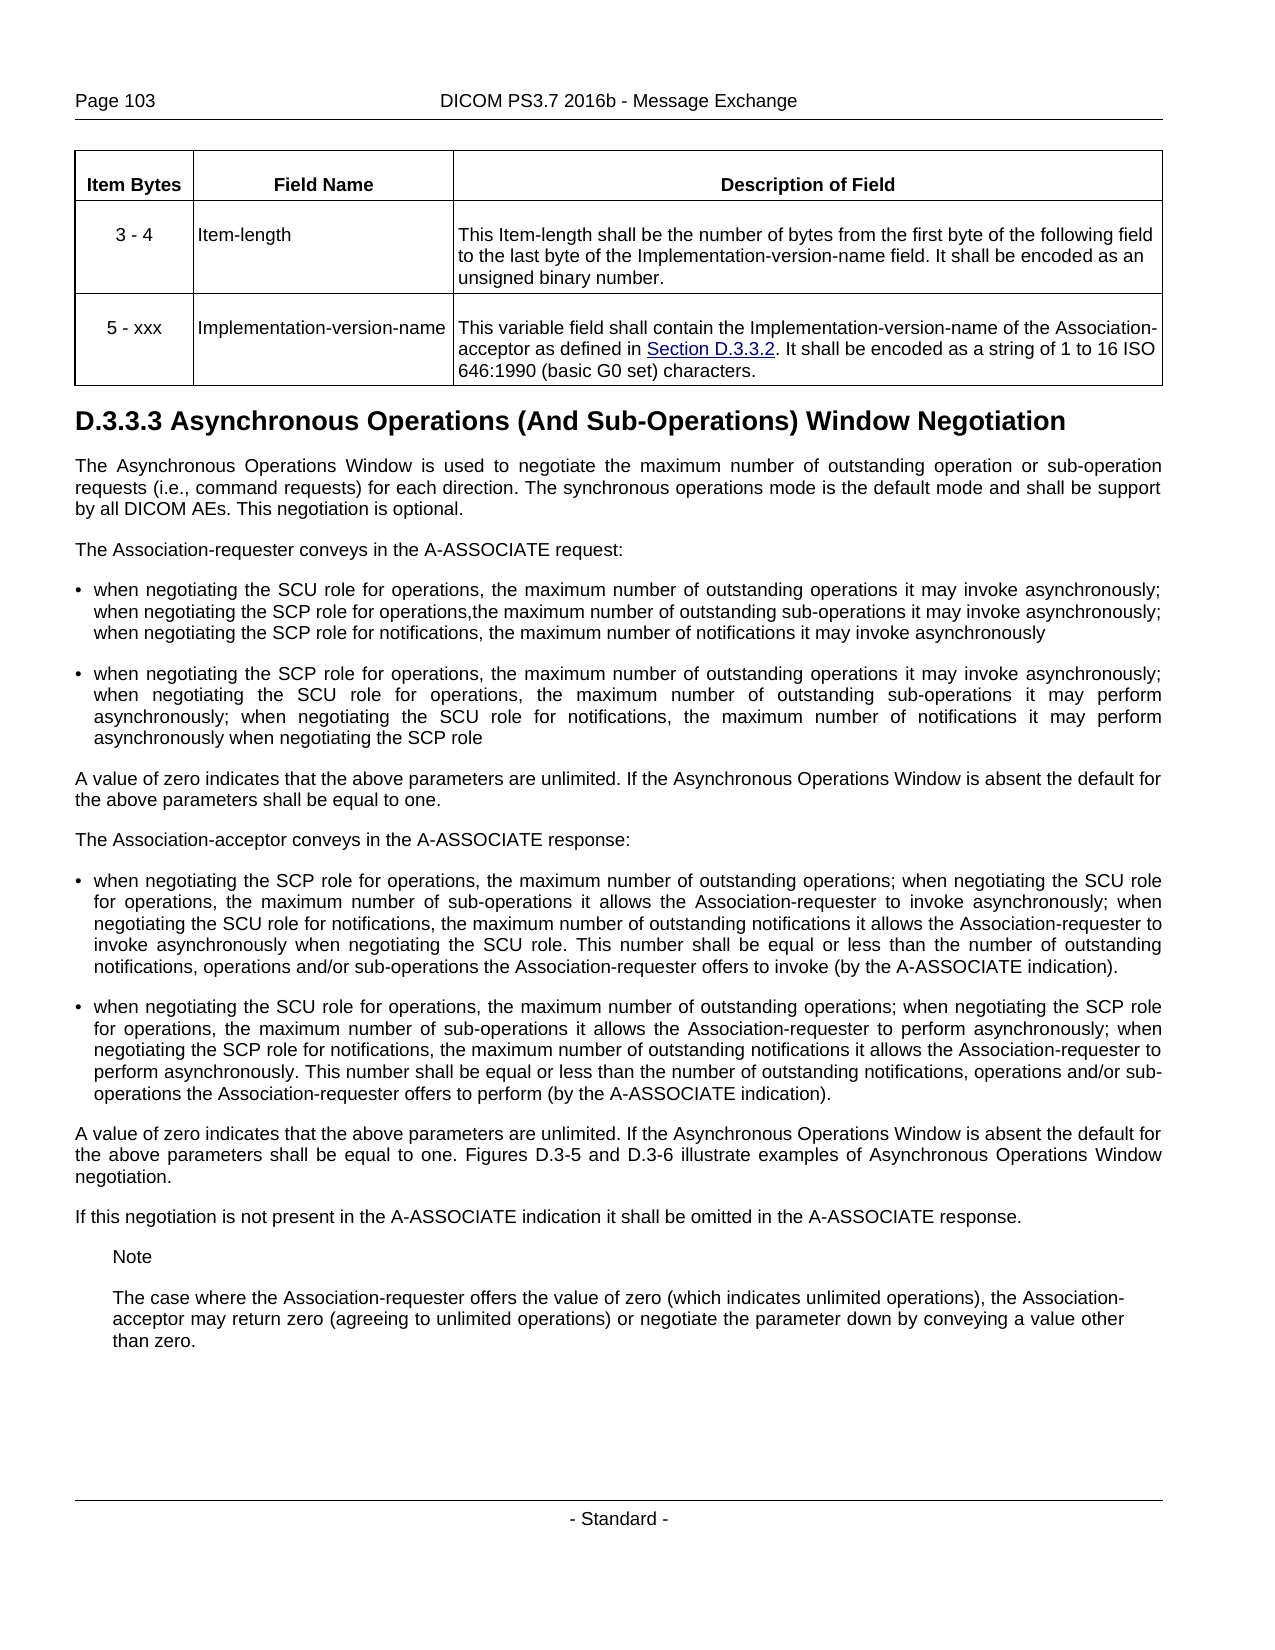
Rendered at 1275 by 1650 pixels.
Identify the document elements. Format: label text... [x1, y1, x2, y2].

table_cell Item-length [194, 201, 453, 292]
table_cell 5 - xxx [76, 294, 193, 385]
table_header Item Bytes [76, 151, 193, 200]
table_cell This variable field shall contain the Implementation-version-name of the Association-acceptor as defined in Section D.3.3.2. It shall be encoded as a string of 1 to 16 ISO 646:1990 (basic G0 set) characters. [454, 294, 1162, 385]
table_cell Implementation-version-name [194, 294, 453, 385]
text The case where the Association-requester offers the value of zero (which indicates unlimited operations), the Association-acceptor may return zero (agreeing to unlimited operations) or negotiate the parameter down by conveying a value other than zero. [112, 1287, 1125, 1351]
table_cell 3 - 4 [76, 201, 193, 292]
list when negotiating the SCP role for operations, the maximum number of outstanding operations it may invoke asynchronously; when negotiating the SCU role for operations, the maximum number of outstanding sub-operations it may perform asynchronously; when negotiating the SCU role for notifications, the maximum number of notifications it may perform asynchronously when negotiating the SCP role [75, 662, 1162, 748]
table_cell This Item-length shall be the number of bytes from the first byte of the following field to the last byte of the Implementation-version-name field. It shall be encoded as an unsigned binary number. [454, 201, 1162, 292]
list when negotiating the SCU role for operations, the maximum number of outstanding operations; when negotiating the SCP role for operations, the maximum number of sub-operations it allows the Association-requester to perform asynchronously; when negotiating the SCP role for notifications, the maximum number of outstanding notifications it allows the Association-requester to perform asynchronously. This number shall be equal or less than the number of outstanding notifications, operations and/or sub-operations the Association-requester offers to perform (by the A-ASSOCIATE indication). [75, 996, 1162, 1104]
text If this negotiation is not present in the A-ASSOCIATE indication it shall be omitted in the A-ASSOCIATE response. [75, 1206, 1162, 1228]
table_header Field Name [194, 151, 453, 200]
text The Asynchronous Operations Window is used to negotiate the maximum number of outstanding operation or sub-operation requests (i.e., command requests) for each direction. The synchronous operations mode is the default mode and shall be support by all DICOM AEs. This negotiation is optional. [75, 455, 1162, 520]
text A value of zero indicates that the above parameters are unlimited. If the Asynchronous Operations Window is absent the default for the above parameters shall be equal to one. Figures D.3-5 and D.3-6 illustrate examples of Asynchronous Operations Window negotiation. [75, 1123, 1162, 1187]
table_header Description of Field [454, 151, 1162, 200]
list when negotiating the SCP role for operations, the maximum number of outstanding operations; when negotiating the SCU role for operations, the maximum number of sub-operations it allows the Association-requester to invoke asynchronously; when negotiating the SCU role for notifications, the maximum number of outstanding notifications it allows the Association-requester to invoke asynchronously when negotiating the SCU role. This number shall be equal or less than the number of outstanding notifications, operations and/or sub-operations the Association-requester offers to invoke (by the A-ASSOCIATE indication). [75, 869, 1162, 977]
text D.3.3.3 Asynchronous Operations (And Sub-Operations) Window Negotiation [75, 405, 1162, 436]
text The Association-acceptor conveys in the A-ASSOCIATE response: [75, 829, 1162, 851]
text Note [112, 1246, 1125, 1268]
text A value of zero indicates that the above parameters are unlimited. If the Asynchronous Operations Window is absent the default for the above parameters shall be equal to one. [75, 767, 1162, 810]
list when negotiating the SCU role for operations, the maximum number of outstanding operations it may invoke asynchronously; when negotiating the SCP role for operations,the maximum number of outstanding sub-operations it may invoke asynchronously; when negotiating the SCP role for notifications, the maximum number of notifications it may invoke asynchronously [75, 579, 1162, 643]
text The Association-requester conveys in the A-ASSOCIATE request: [75, 538, 1162, 560]
